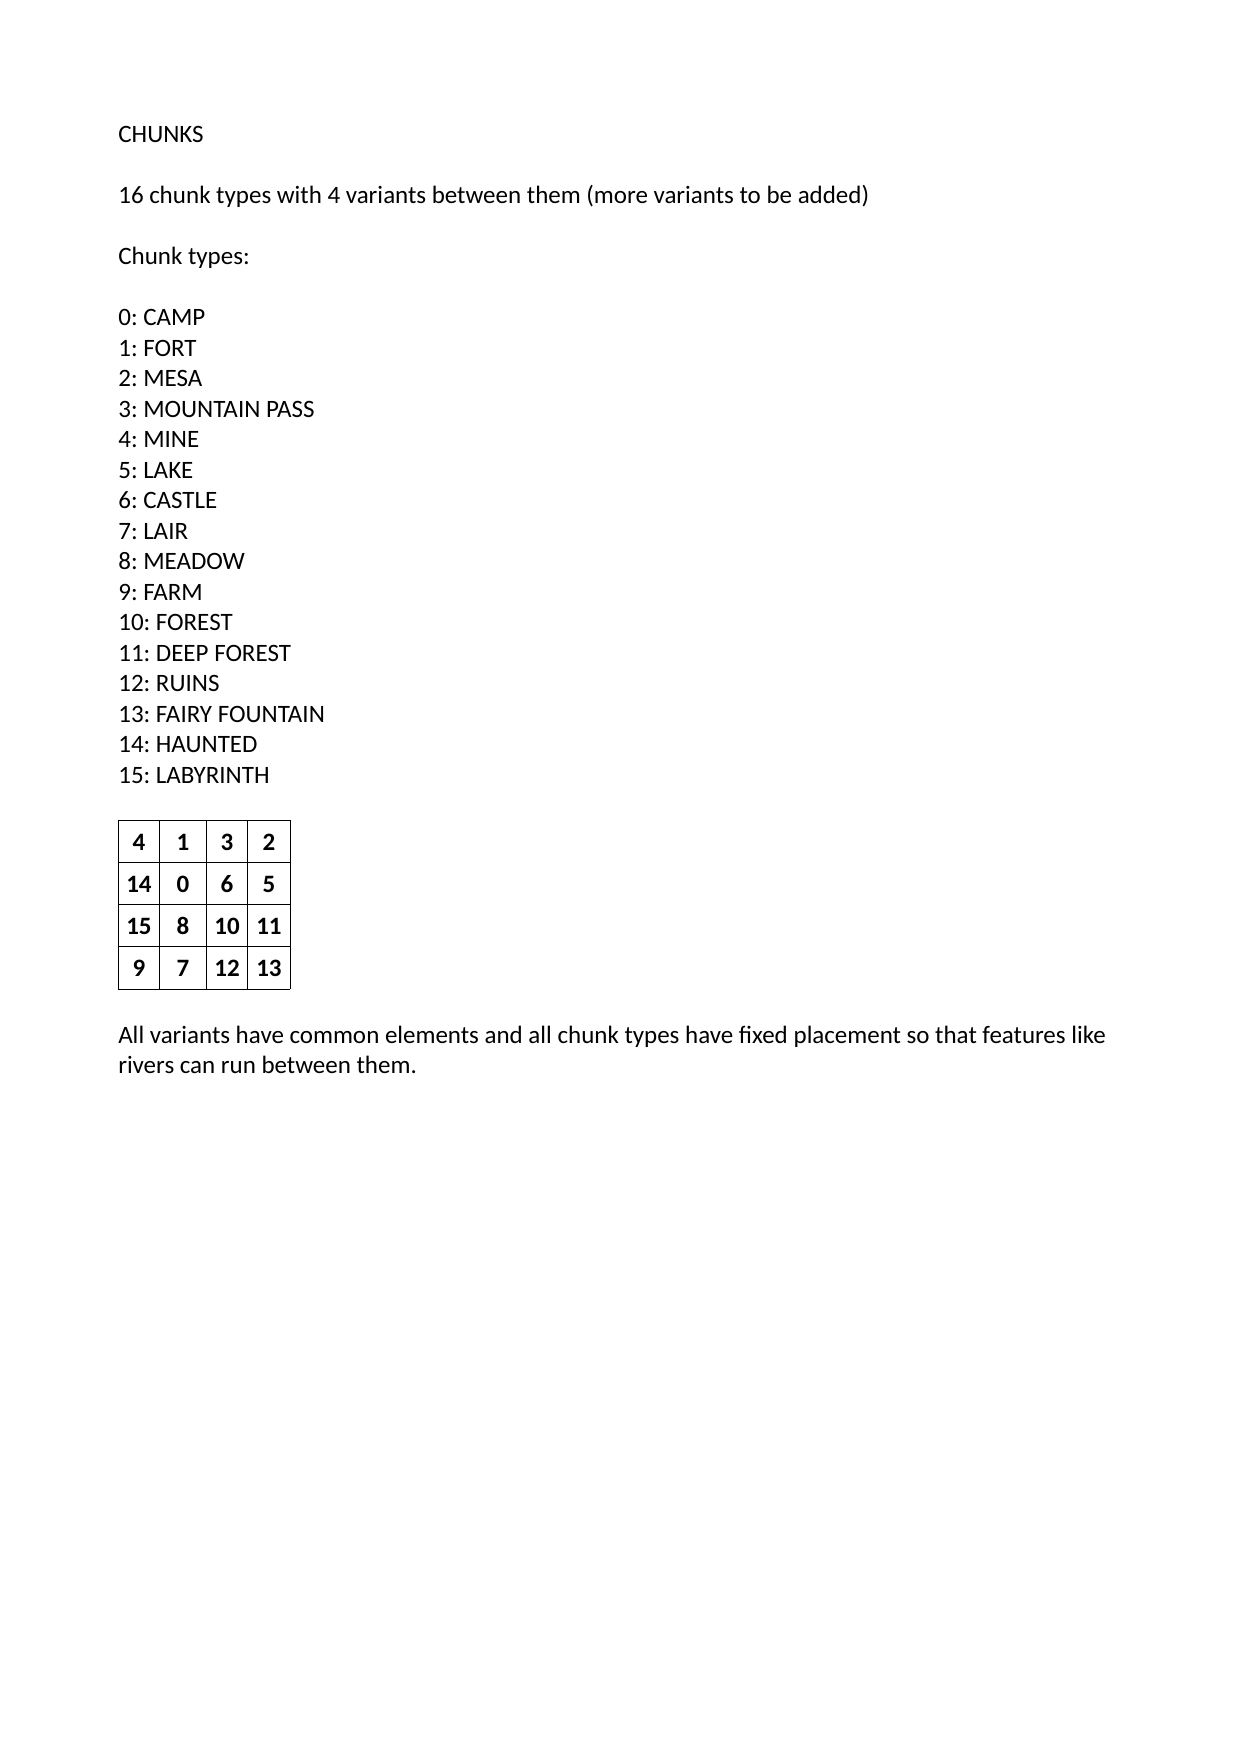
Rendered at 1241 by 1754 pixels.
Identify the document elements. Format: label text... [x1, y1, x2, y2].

table_cell 10 [207, 905, 247, 946]
text 1: FORT [118, 332, 1122, 362]
table_cell 9 [119, 947, 159, 988]
table_cell 15 [119, 905, 159, 946]
table_header 2 [248, 821, 290, 862]
text 3: MOUNTAIN PASS [118, 393, 1122, 423]
text 9: FARM [118, 576, 1122, 606]
text CHUNKS [118, 118, 1122, 149]
text 10: FOREST [118, 606, 1122, 637]
text 5: LAKE [118, 454, 1122, 484]
table_cell 0 [160, 863, 206, 904]
table_cell 6 [207, 863, 247, 904]
text All variants have common elements and all chunk types have fixed placement so that features like rivers can run between them. [118, 1019, 1122, 1080]
table_cell 11 [248, 905, 290, 946]
text 8: MEADOW [118, 545, 1122, 576]
table_cell 14 [119, 863, 159, 904]
text 7: LAIR [118, 515, 1122, 545]
text 4: MINE [118, 423, 1122, 454]
text 11: DEEP FOREST [118, 637, 1122, 667]
table_cell 5 [248, 863, 290, 904]
table_header 4 [119, 821, 159, 862]
table_cell 8 [160, 905, 206, 946]
text 6: CASTLE [118, 484, 1122, 515]
table_header 3 [207, 821, 247, 862]
text 16 chunk types with 4 variants between them (more variants to be added) [118, 179, 1122, 210]
text Chunk types: [118, 240, 1122, 271]
table_cell 7 [160, 947, 206, 988]
table_cell 12 [207, 947, 247, 988]
text 2: MESA [118, 362, 1122, 393]
text 13: FAIRY FOUNTAIN [118, 698, 1122, 728]
text 14: HAUNTED [118, 728, 1122, 759]
text 12: RUINS [118, 667, 1122, 698]
table_cell 13 [248, 947, 290, 988]
table_header 1 [160, 821, 206, 862]
text 15: LABYRINTH [118, 759, 1122, 789]
text 0: CAMP [118, 301, 1122, 332]
